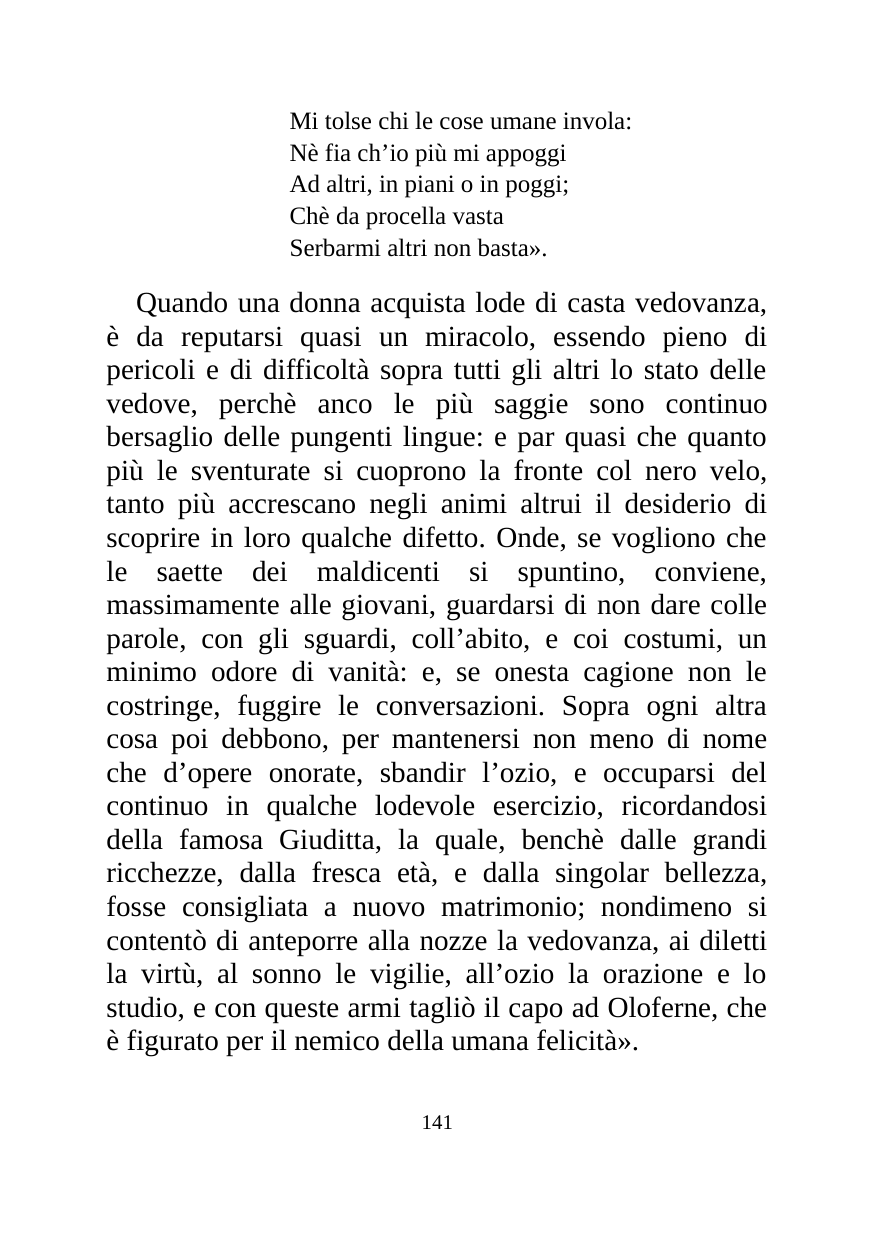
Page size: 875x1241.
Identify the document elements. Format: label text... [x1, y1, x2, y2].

text Ad altri, in piani o in poggi; [254, 169, 768, 198]
text Serbarmi altri non basta». [254, 233, 768, 262]
text Mi tolse chi le cose umane invola: [254, 106, 768, 135]
text Quando una donna acquista lode di casta vedovanza, è da reputarsi quasi un miracolo, essendo pieno di pericoli e di difficoltà sopra tutti gli altri lo stato delle vedove, perchè anco le più saggie sono continuo bersaglio delle pungenti lingue: e par quasi che quanto più le sventurate si cuoprono la fronte col nero velo, tanto più accrescano negli animi altrui il desiderio di scoprire in loro qualche difetto. Onde, se vogliono che le saette dei maldicenti si spuntino, conviene, massimamente alle giovani, guardarsi di non dare colle parole, con gli sguardi, coll’abito, e coi costumi, un minimo odore di vanità: e, se onesta cagione non le costringe, fuggire le conversazioni. Sopra ogni altra cosa poi debbono, per mantenersi non meno di nome che d’opere onorate, sbandir l’ozio, e occuparsi del continuo in qualche lodevole esercizio, ricordandosi della famosa Giuditta, la quale, benchè dalle grandi ricchezze, dalla fresca età, e dalla singolar bellezza, fosse consigliata a nuovo matrimonio; nondimeno si contentò di anteporre alla nozze la vedovanza, ai diletti la virtù, al sonno le vigilie, all’ozio la orazione e lo studio, e con queste armi tagliò il capo ad Oloferne, che è figurato per il nemico della umana felicità». [106, 285, 768, 1057]
text Nè fia ch’io più mi appoggi [254, 138, 768, 167]
text Chè da procella vasta [254, 201, 768, 230]
